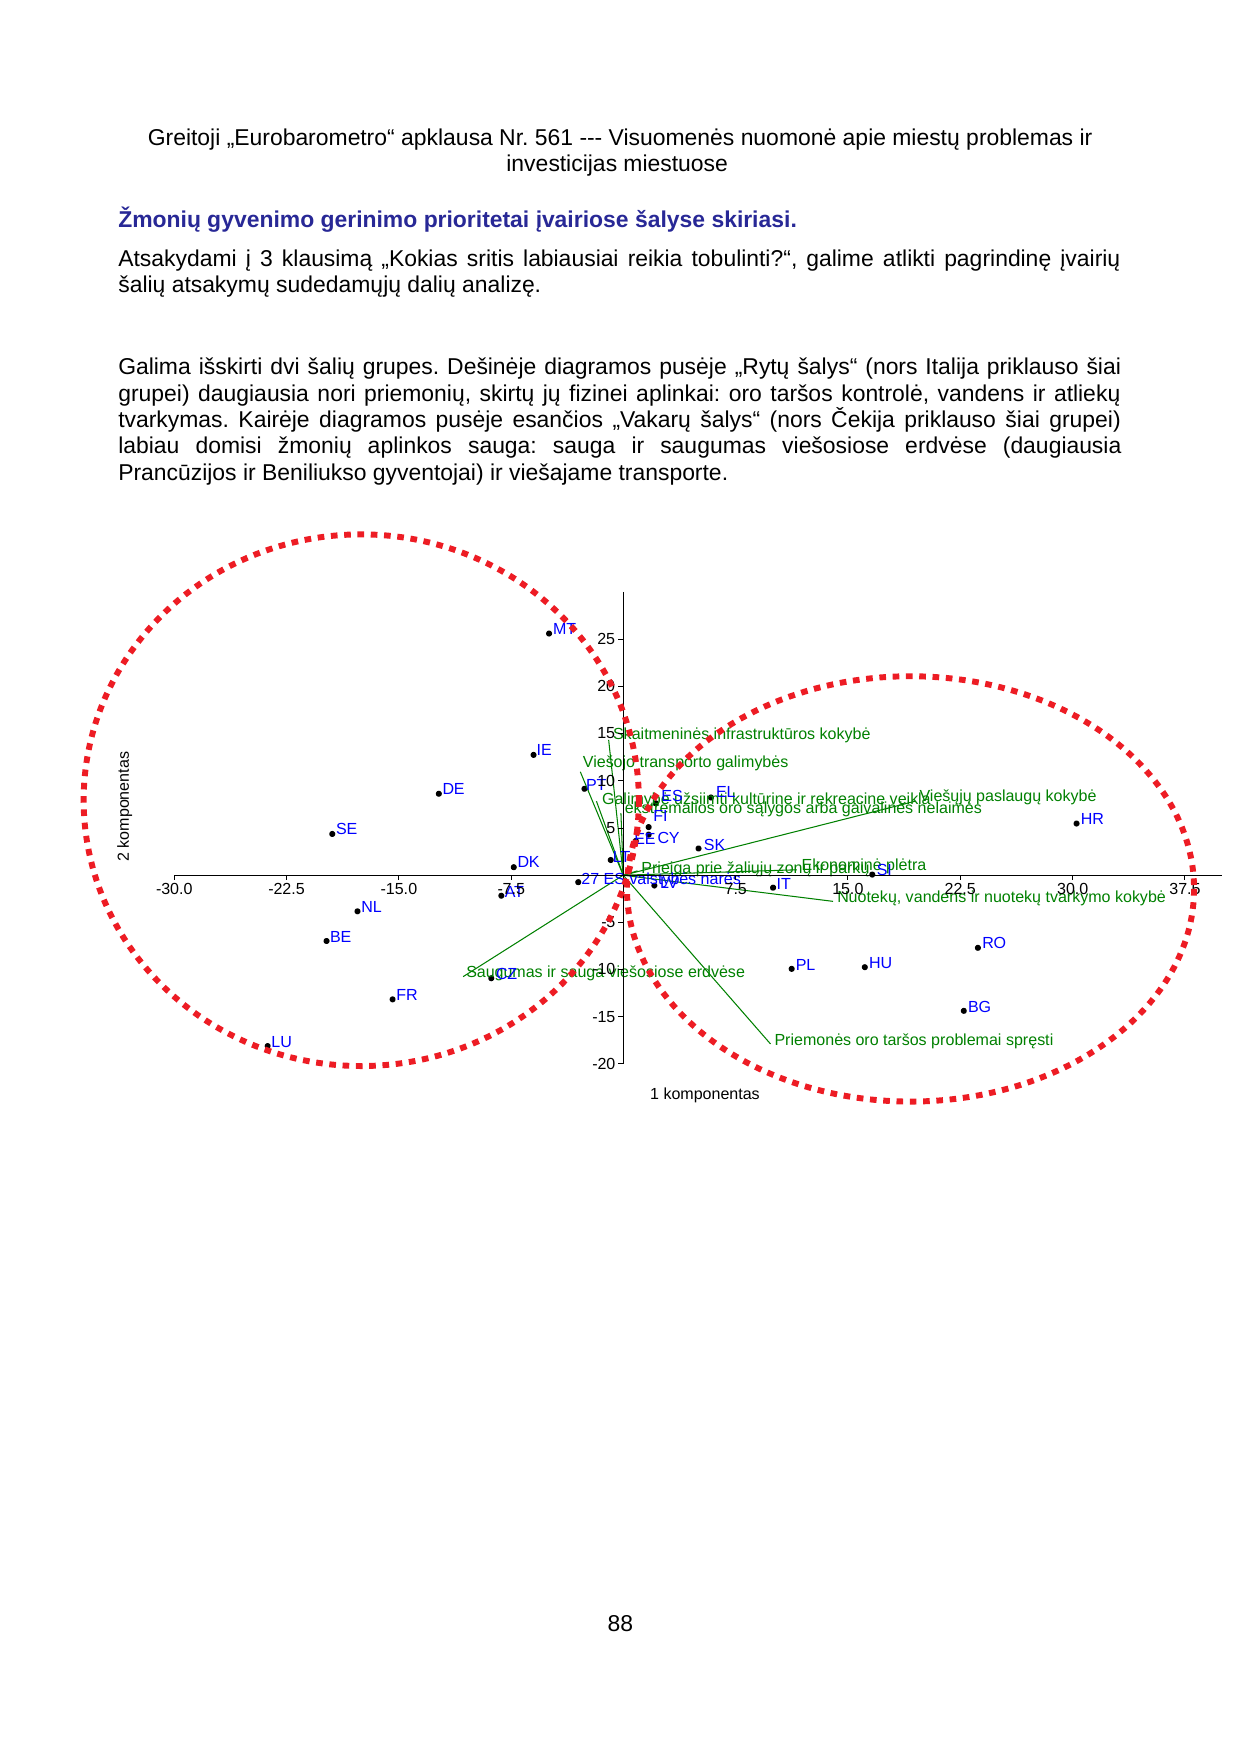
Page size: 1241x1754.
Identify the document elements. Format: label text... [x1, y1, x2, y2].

text Atsakydami į 3 klausimą „Kokias sritis labiausiai reikia tobulinti?“, galime atlikti pagrindinę įvairių šalių atsakymų sudedamųjų dalių analizę. [118, 245, 1122, 298]
text Galima išskirti dvi šalių grupes. Dešinėje diagramos pusėje „Rytų šalys“ (nors Italija priklauso šiai grupei) daugiausia nori priemonių, skirtų jų fizinei aplinkai: oro taršos kontrolė, vandens ir atliekų tvarkymas. Kairėje diagramos pusėje esančios „Vakarų šalys“ (nors Čekija priklauso šiai grupei) labiau domisi žmonių aplinkos sauga: sauga ir saugumas viešosiose erdvėse (daugiausia Prancūzijos ir Beniliukso gyventojai) ir viešajame transporte. [118, 353, 1122, 485]
subtitle Žmonių gyvenimo gerinimo prioritetai įvairiose šalyse skiriasi. [118, 206, 1122, 233]
